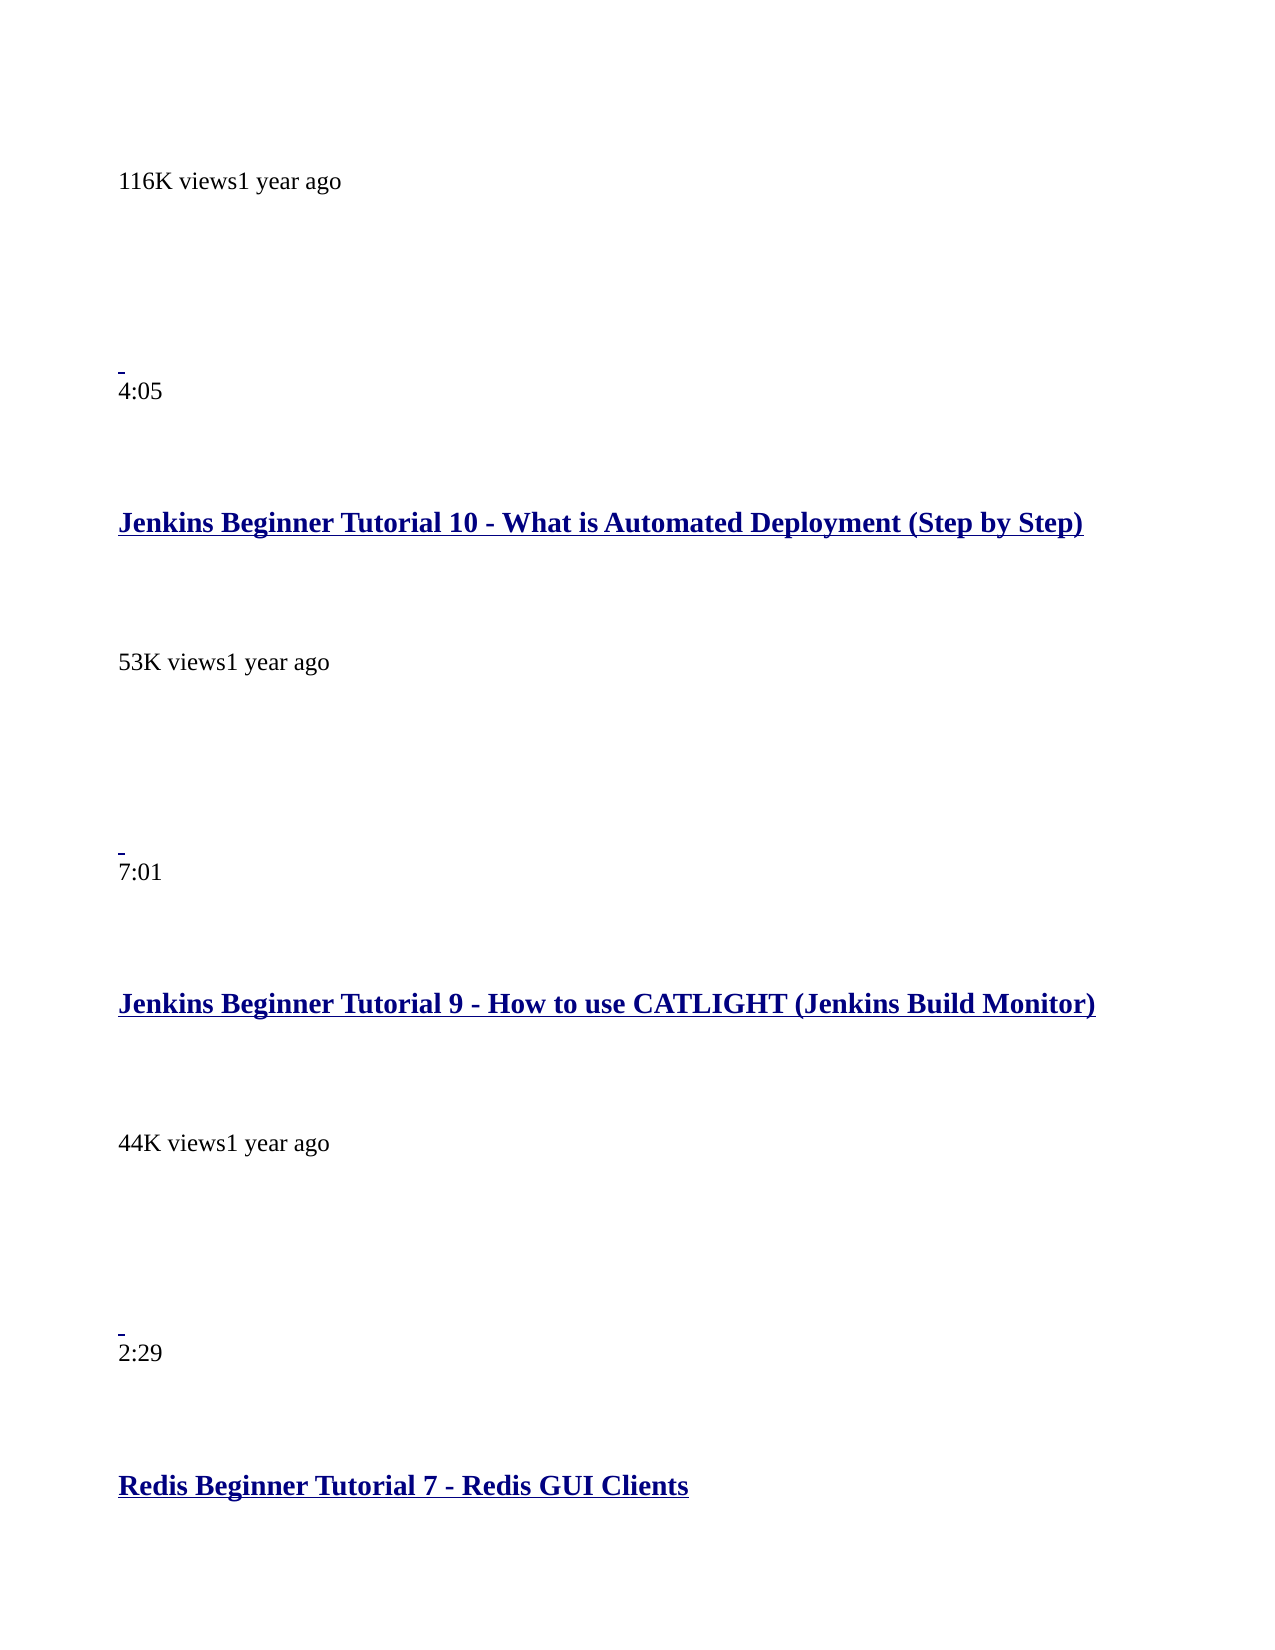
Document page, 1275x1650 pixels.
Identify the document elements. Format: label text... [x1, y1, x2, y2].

text 2:29 [118, 1338, 1157, 1367]
subtitle Redis Beginner Tutorial 7 - Redis GUI Clients [118, 1468, 1157, 1501]
text 4:05 [118, 376, 1157, 405]
text 53K views1 year ago [118, 647, 1157, 676]
text 116K views1 year ago [118, 166, 1157, 194]
text 44K views1 year ago [118, 1128, 1157, 1157]
subtitle Jenkins Beginner Tutorial 9 - How to use CATLIGHT (Jenkins Build Monitor) [118, 987, 1157, 1020]
text 7:01 [118, 857, 1157, 886]
subtitle Jenkins Beginner Tutorial 10 - What is Automated Deployment (Step by Step) [118, 506, 1157, 539]
